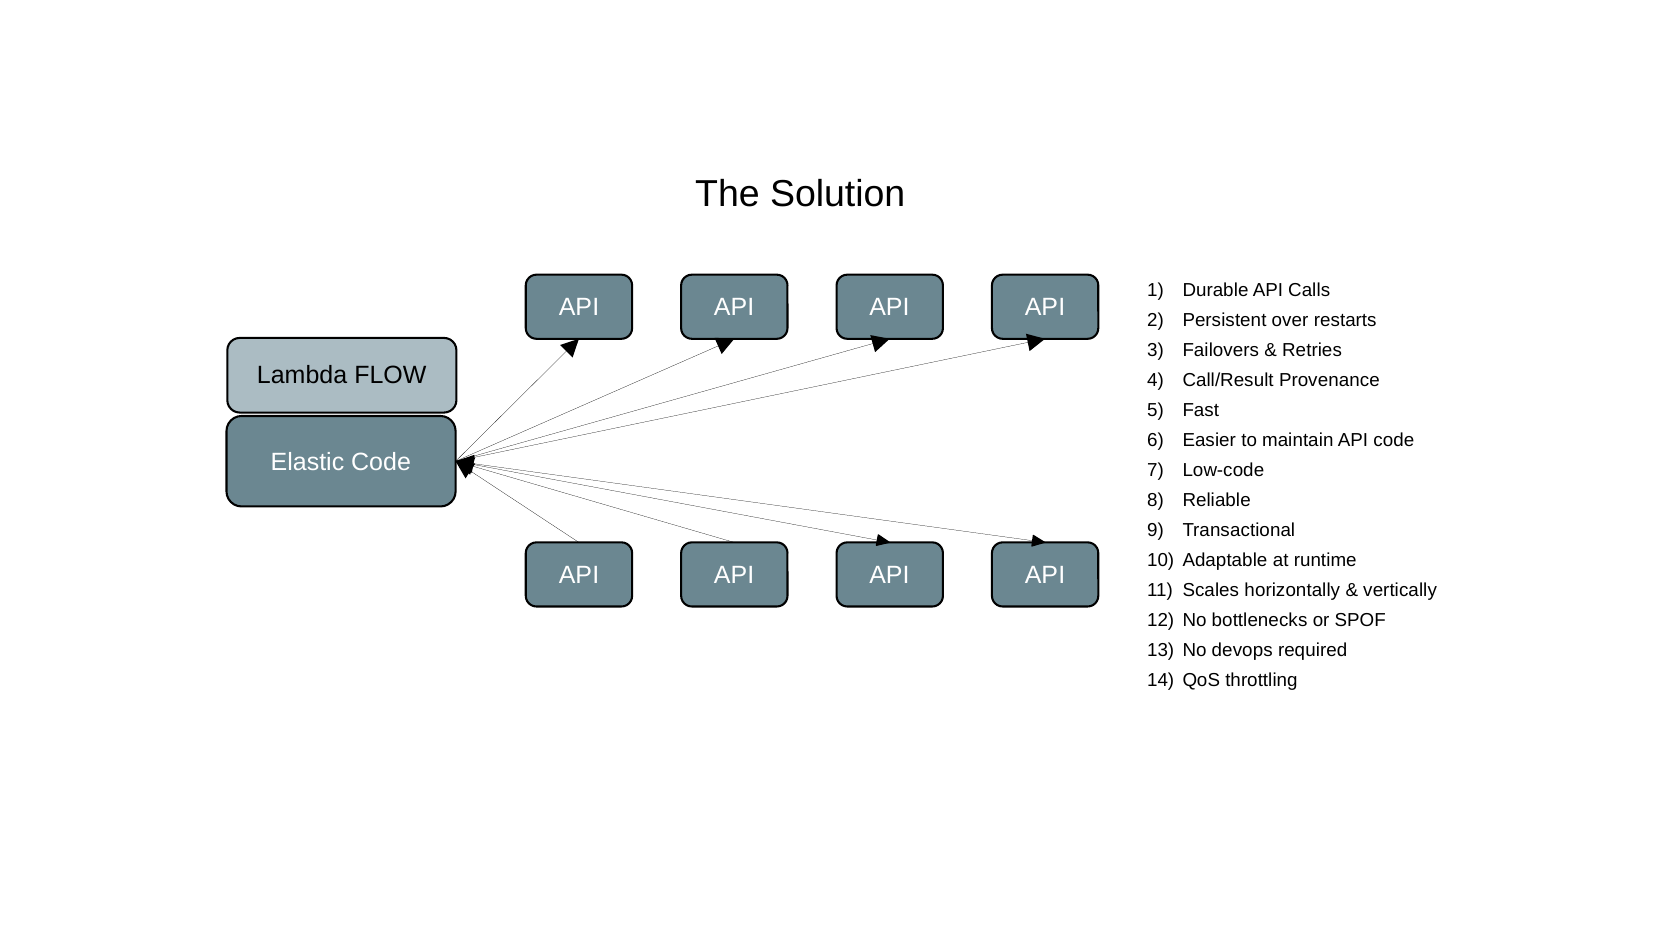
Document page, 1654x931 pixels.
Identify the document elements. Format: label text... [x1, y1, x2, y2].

text_box API [991, 274, 1099, 339]
text_box API [681, 542, 788, 607]
text_box The Solution [680, 164, 921, 222]
text_box API [525, 274, 633, 339]
text_box API [836, 542, 943, 607]
text_box API [836, 274, 943, 339]
text_box API [991, 542, 1099, 607]
text_box Durable API Calls Persistent over restarts Failovers & Retries Call/Result Provenance Fast Easier to maintain API code Low-code Reliable Transactional Adaptable at runtime Scales horizontally & vertically No bottlenecks or SPOF No devops required QoS throttling [1132, 272, 1587, 698]
text_box API [525, 542, 633, 607]
text_box API [681, 274, 788, 339]
text_box Lambda FLOW [227, 337, 457, 413]
text_box Elastic Code [226, 415, 456, 507]
